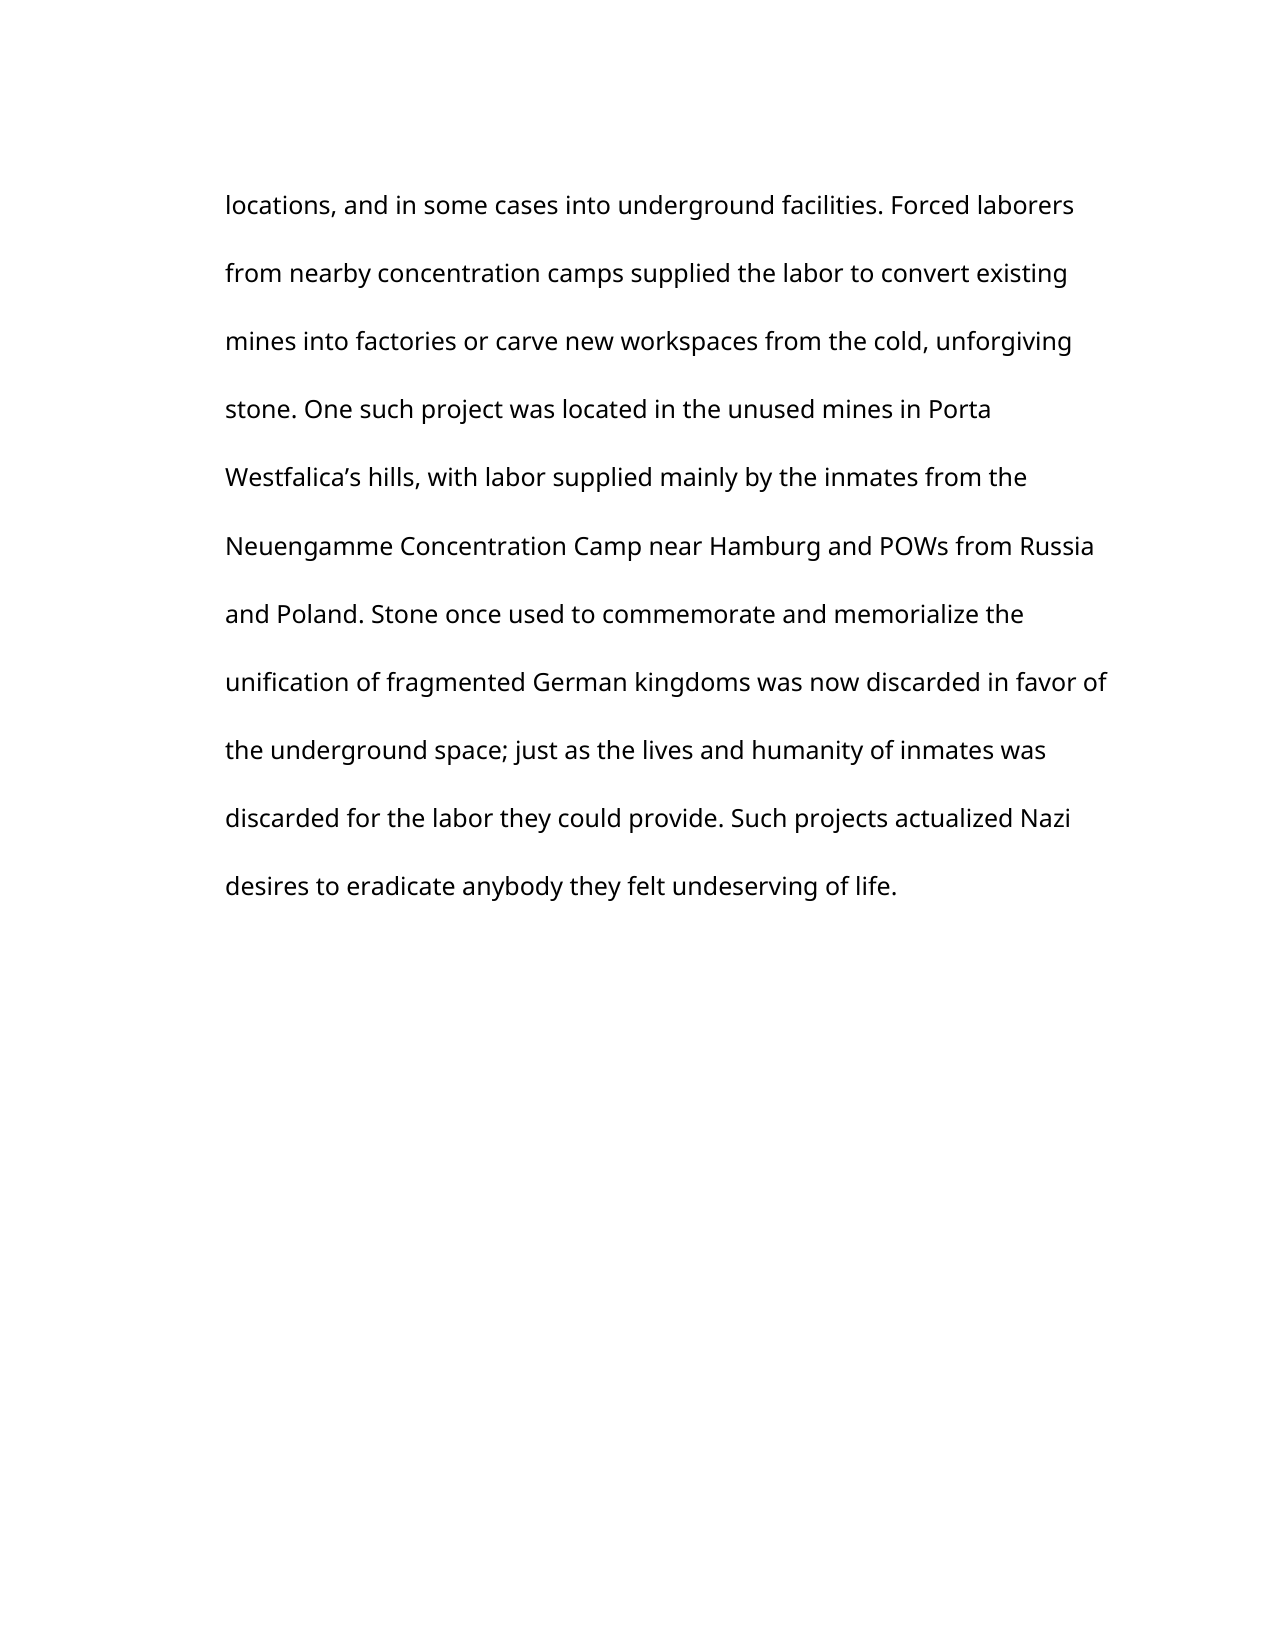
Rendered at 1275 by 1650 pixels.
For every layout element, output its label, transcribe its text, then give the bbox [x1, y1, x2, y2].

text locations, and in some cases into underground facilities. Forced laborers from nearby concentration camps supplied the labor to convert existing mines into factories or carve new workspaces from the cold, unforgiving stone. One such project was located in the unused mines in Porta Westfalica’s hills, with labor supplied mainly by the inmates from the Neuengamme Concentration Camp near Hamburg and POWs from Russia and Poland. Stone once used to commemorate and memorialize the unification of fragmented German kingdoms was now discarded in favor of the underground space; just as the lives and humanity of inmates was discarded for the labor they could provide. Such projects actualized Nazi desires to eradicate anybody they felt undeserving of life. [225, 187, 1125, 903]
